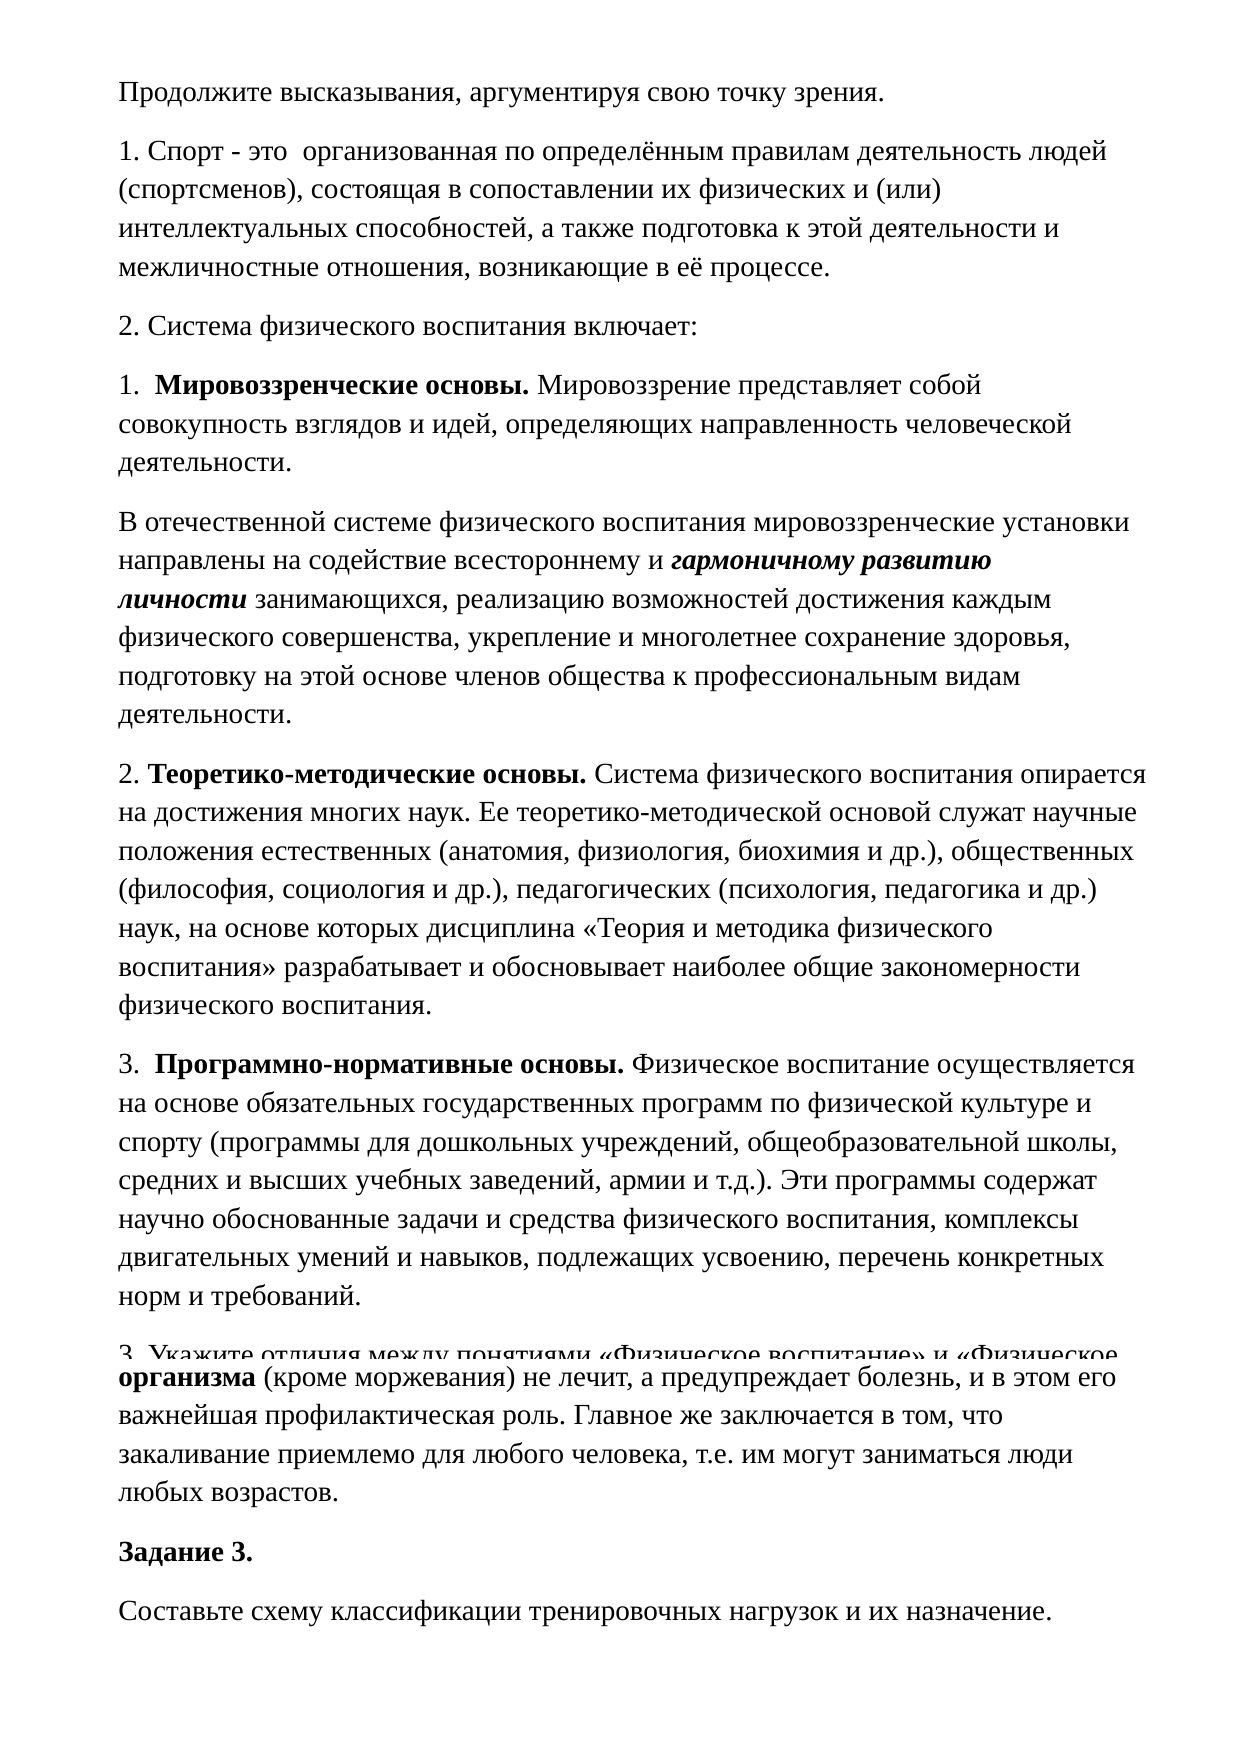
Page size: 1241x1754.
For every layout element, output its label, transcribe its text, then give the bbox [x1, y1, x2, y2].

text организма (кроме моржевания) не лечит, а предупреждает болезнь, и в этом его важнейшая профилактическая роль. Главное же заключается в том, что закаливание приемлемо для любого человека, т.е. им могут заниматься люди любых возрастов. [118, 1359, 1152, 1508]
text Задание 3. [118, 1534, 1152, 1567]
text Составьте схему классификации тренировочных нагрузок и их назначение. [118, 1593, 1152, 1627]
